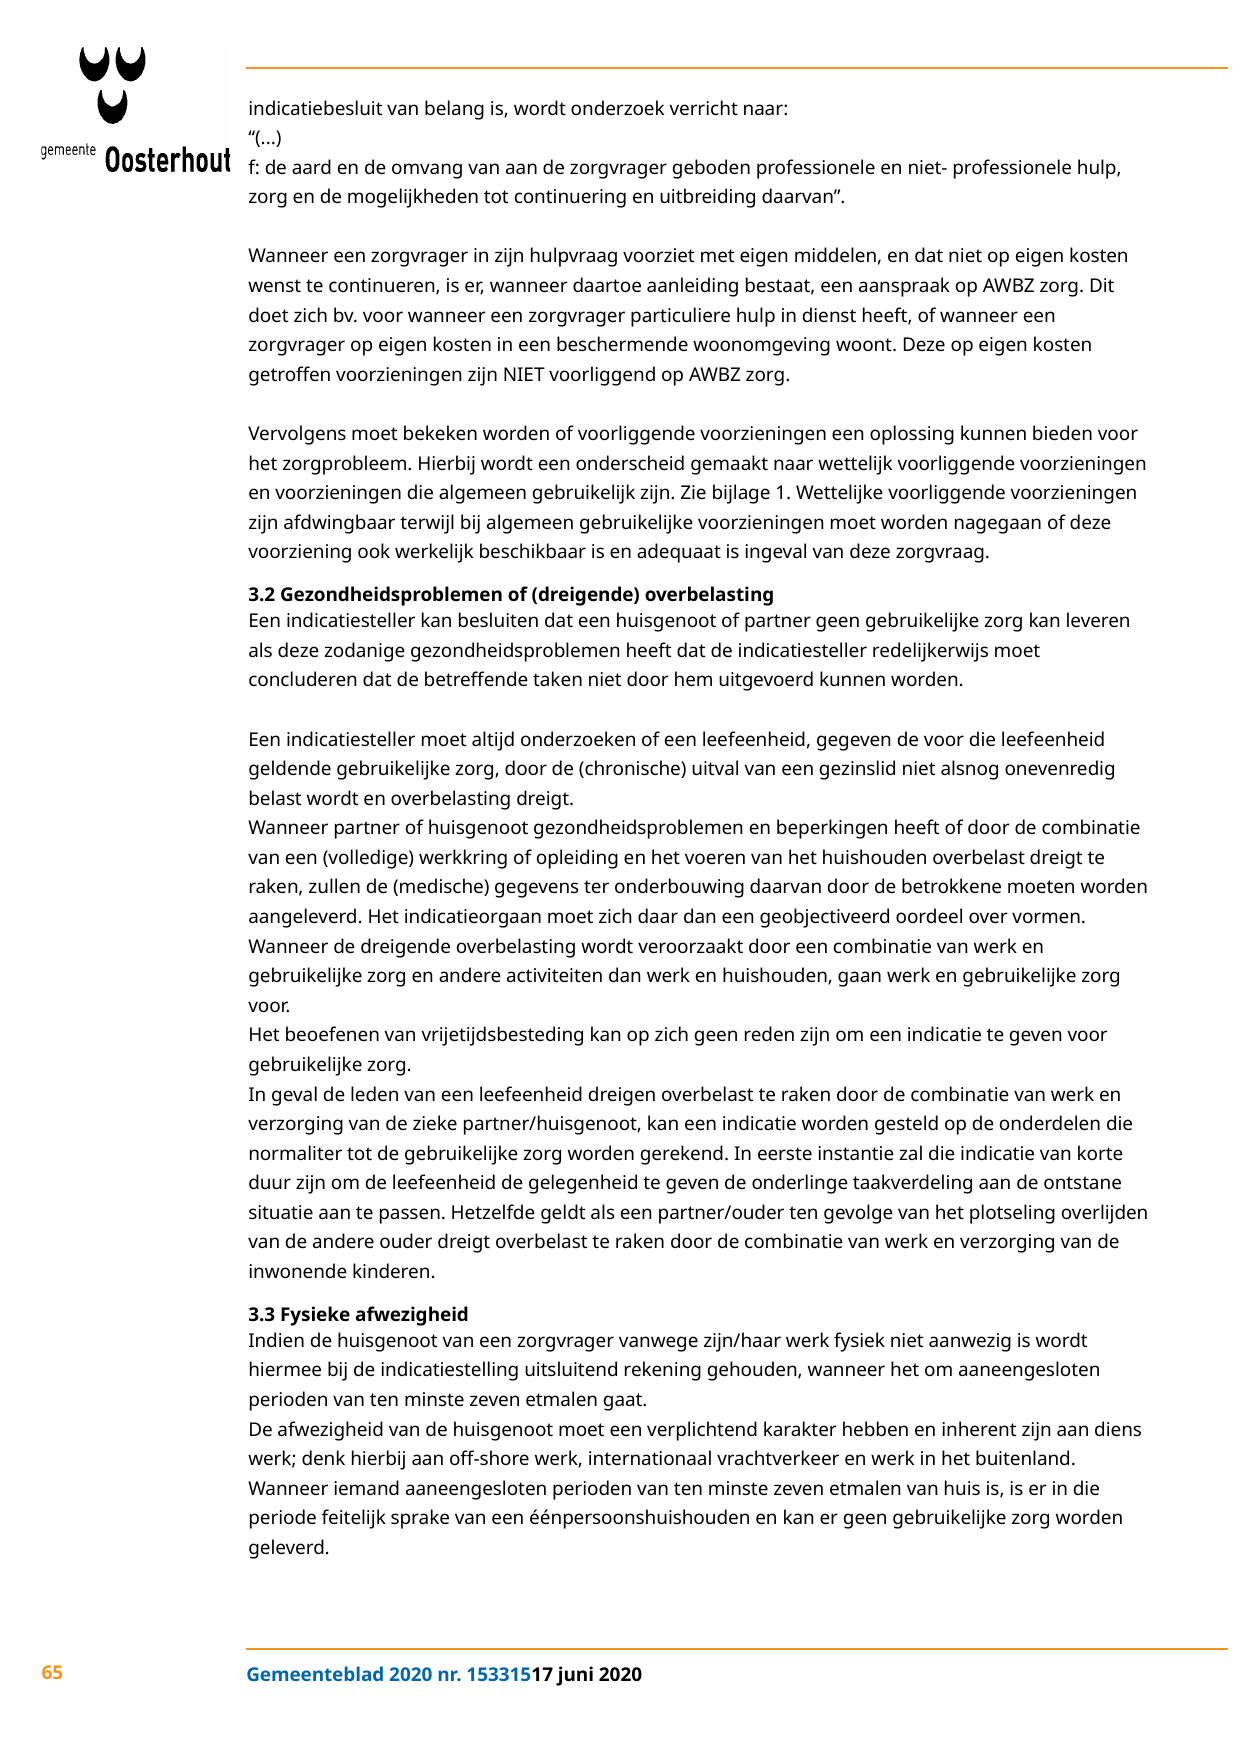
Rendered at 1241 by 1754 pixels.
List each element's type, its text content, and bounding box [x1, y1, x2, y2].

text 3.2 Gezondheidsproblemen of (dreigende) overbelasting [248, 582, 1152, 607]
text Een indicatiesteller kan besluiten dat een huisgenoot of partner geen gebruikelijke zorg kan leveren als deze zodanige gezondheidsproblemen heeft dat de indicatiesteller redelijkerwijs moet concluderen dat de betreffende taken niet door hem uitgevoerd kunnen worden. [248, 607, 1152, 692]
text Een indicatiesteller moet altijd onderzoeken of een leefeenheid, gegeven de voor die leefeenheid geldende gebruikelijke zorg, door de (chronische) uitval van een gezinslid niet alsnog onevenredig belast wordt en overbelasting dreigt. [248, 726, 1152, 811]
text In geval de leden van een leefeenheid dreigen overbelast te raken door de combinatie van werk en verzorging van de zieke partner/huisgenoot, kan een indicatie worden gesteld op de onderdelen die normaliter tot de gebruikelijke zorg worden gerekend. In eerste instantie zal die indicatie van korte duur zijn om de leefeenheid de gelegenheid te geven de onderlinge taakverdeling aan de ontstane situatie aan te passen. Hetzelfde geldt als een partner/ouder ten gevolge van het plotseling overlijden van de andere ouder dreigt overbelast te raken door de combinatie van werk en verzorging van de inwonende kinderen. [248, 1081, 1152, 1284]
picture [41, 47, 231, 172]
text De afwezigheid van de huisgenoot moet een verplichtend karakter hebben en inherent zijn aan diens werk; denk hierbij aan off-shore werk, internationaal vrachtverkeer en werk in het buitenland. Wanneer iemand aaneengesloten perioden van ten minste zeven etmalen van huis is, is er in die periode feitelijk sprake van een éénpersoonshuishouden en kan er geen gebruikelijke zorg worden geleverd. [248, 1416, 1152, 1560]
text “(...) [248, 124, 1152, 150]
text Wanneer de dreigende overbelasting wordt veroorzaakt door een combinatie van werk en gebruikelijke zorg en andere activiteiten dan werk en huishouden, gaan werk en gebruikelijke zorg voor. [248, 933, 1152, 1018]
text Het beoefenen van vrijetijdsbesteding kan op zich geen reden zijn om een indicatie te geven voor gebruikelijke zorg. [248, 1022, 1152, 1077]
text Vervolgens moet bekeken worden of voorliggende voorzieningen een oplossing kunnen bieden voor het zorgprobleem. Hierbij wordt een onderscheid gemaakt naar wettelijk voorliggende voorzieningen en voorzieningen die algemeen gebruikelijk zijn. Zie bijlage 1. Wettelijke voorliggende voorzieningen zijn afdwingbaar terwijl bij algemeen gebruikelijke voorzieningen moet worden nagegaan of deze voorziening ook werkelijk beschikbaar is en adequaat is ingeval van deze zorgvraag. [248, 420, 1152, 564]
text Wanneer partner of huisgenoot gezondheidsproblemen en beperkingen heeft of door de combinatie van een (volledige) werkkring of opleiding en het voeren van het huishouden overbelast dreigt te raken, zullen de (medische) gegevens ter onderbouwing daarvan door de betrokkene moeten worden aangeleverd. Het indicatieorgaan moet zich daar dan een geobjectiveerd oordeel over vormen. [248, 814, 1152, 929]
text Indien de huisgenoot van een zorgvrager vanwege zijn/haar werk fysiek niet aanwezig is wordt hiermee bij de indicatiestelling uitsluitend rekening gehouden, wanneer het om aaneengesloten perioden van ten minste zeven etmalen gaat. [248, 1327, 1152, 1412]
text Wanneer een zorgvrager in zijn hulpvraag voorziet met eigen middelen, en dat niet op eigen kosten wenst te continueren, is er, wanneer daartoe aanleiding bestaat, een aanspraak op AWBZ zorg. Dit doet zich bv. voor wanneer een zorgvrager particuliere hulp in dienst heeft, of wanneer een zorgvrager op eigen kosten in een beschermende woonomgeving woont. Deze op eigen kosten getroffen voorzieningen zijn NIET voorliggend op AWBZ zorg. [248, 243, 1152, 387]
text f: de aard en de omvang van aan de zorgvrager geboden professionele en niet- professionele hulp, zorg en de mogelijkheden tot continuering en uitbreiding daarvan”. [248, 154, 1152, 209]
text indicatiebesluit van belang is, wordt onderzoek verricht naar: [248, 95, 1152, 121]
text 3.3 Fysieke afwezigheid [248, 1301, 1152, 1327]
